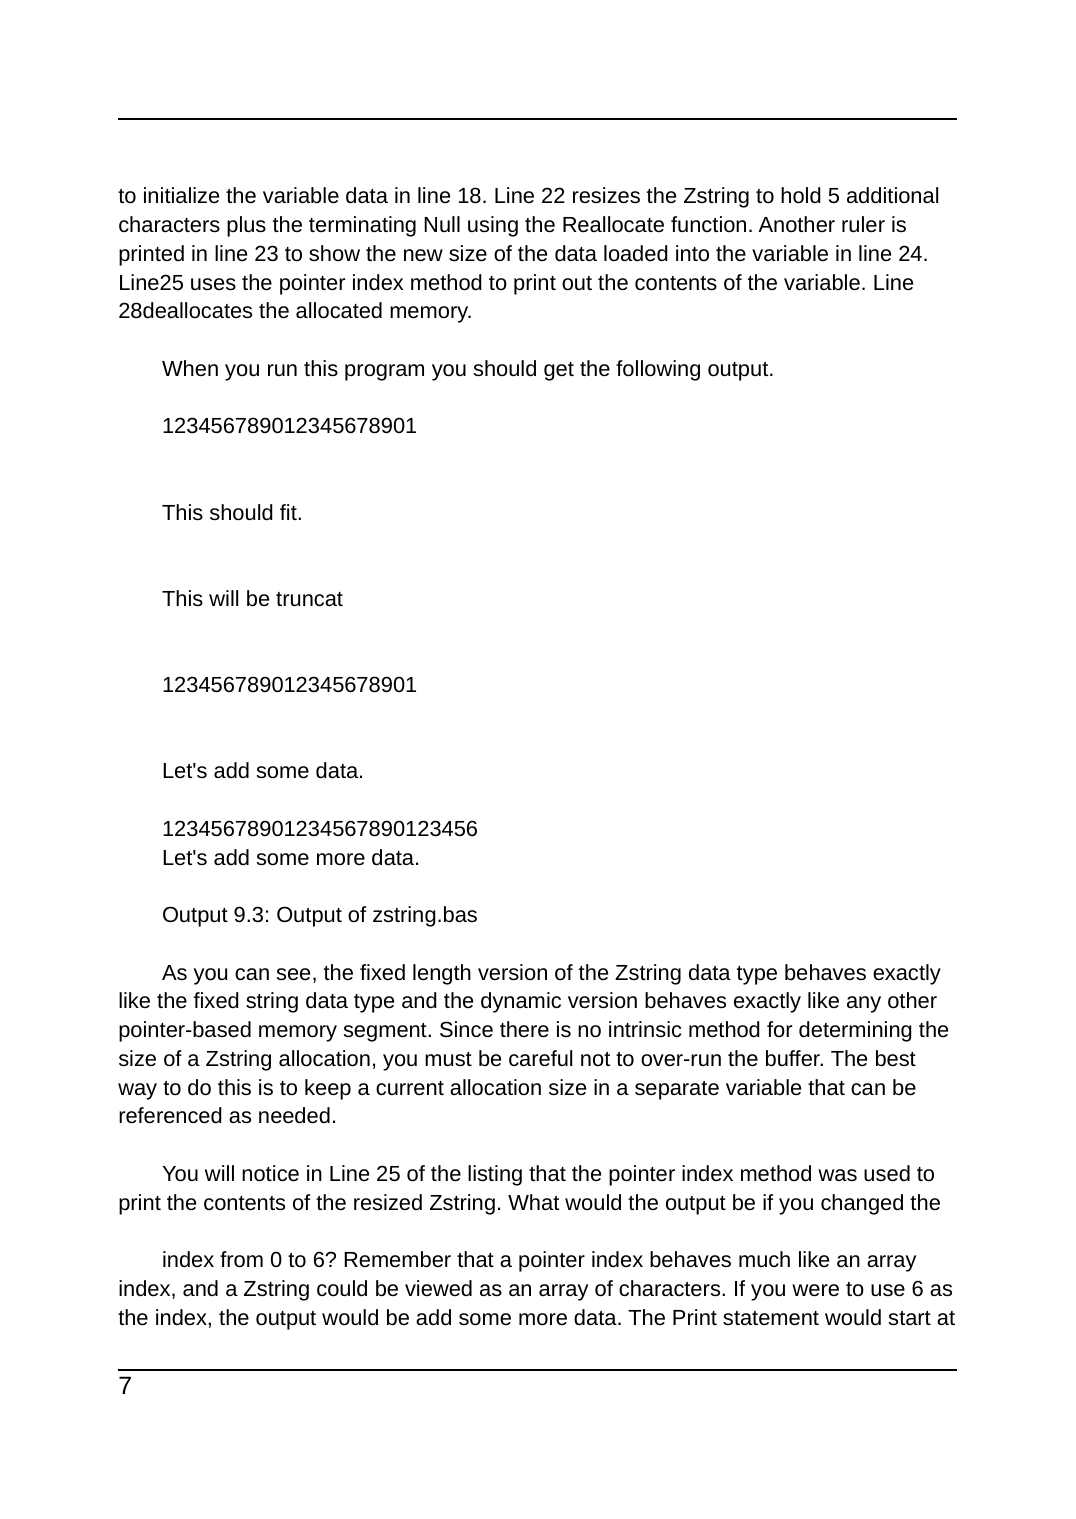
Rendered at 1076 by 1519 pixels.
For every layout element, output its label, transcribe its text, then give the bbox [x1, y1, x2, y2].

text This should fit. [118, 496, 957, 524]
text As you can see, the fixed length version of the Zstring data type behaves exactly like the fixed string data type and the dynamic version behaves exactly like any other pointer-based memory segment. Since there is no intrinsic method for determining the size of a Zstring allocation, you must be careful not to over-run the buffer. The best way to do this is to keep a current allocation size in a separate variable that can be referenced as needed. [118, 956, 957, 1128]
text This will be truncat [118, 582, 957, 611]
text 123456789012345678901 [118, 409, 957, 438]
text Output 9.3: Output of zstring.bas [118, 898, 957, 927]
text Let's add some data. [118, 754, 957, 783]
text index from 0 to 6? Remember that a pointer index behaves much like an array index, and a Zstring could be viewed as an array of characters. If you were to use 6 as the index, the output would be add some more data. The Print statement would start at [118, 1243, 957, 1329]
text 123456789012345678901 [118, 668, 957, 697]
text Let's add some more data. [118, 841, 957, 869]
text When you run this program you should get the following output. [118, 352, 957, 381]
text to initialize the variable data in line 18. Line 22 resizes the Zstring to hold 5 additional characters plus the terminating Null using the Reallocate function. Another ruler is printed in line 23 to show the new size of the data loaded into the variable in line 24. Line25 uses the pointer index method to print out the contents of the variable. Line 28deallocates the allocated memory. [118, 180, 957, 323]
text You will notice in Line 25 of the listing that the pointer index method was used to print the contents of the resized Zstring. What would the output be if you changed the [118, 1157, 957, 1214]
text 12345678901234567890123456 [118, 812, 957, 841]
